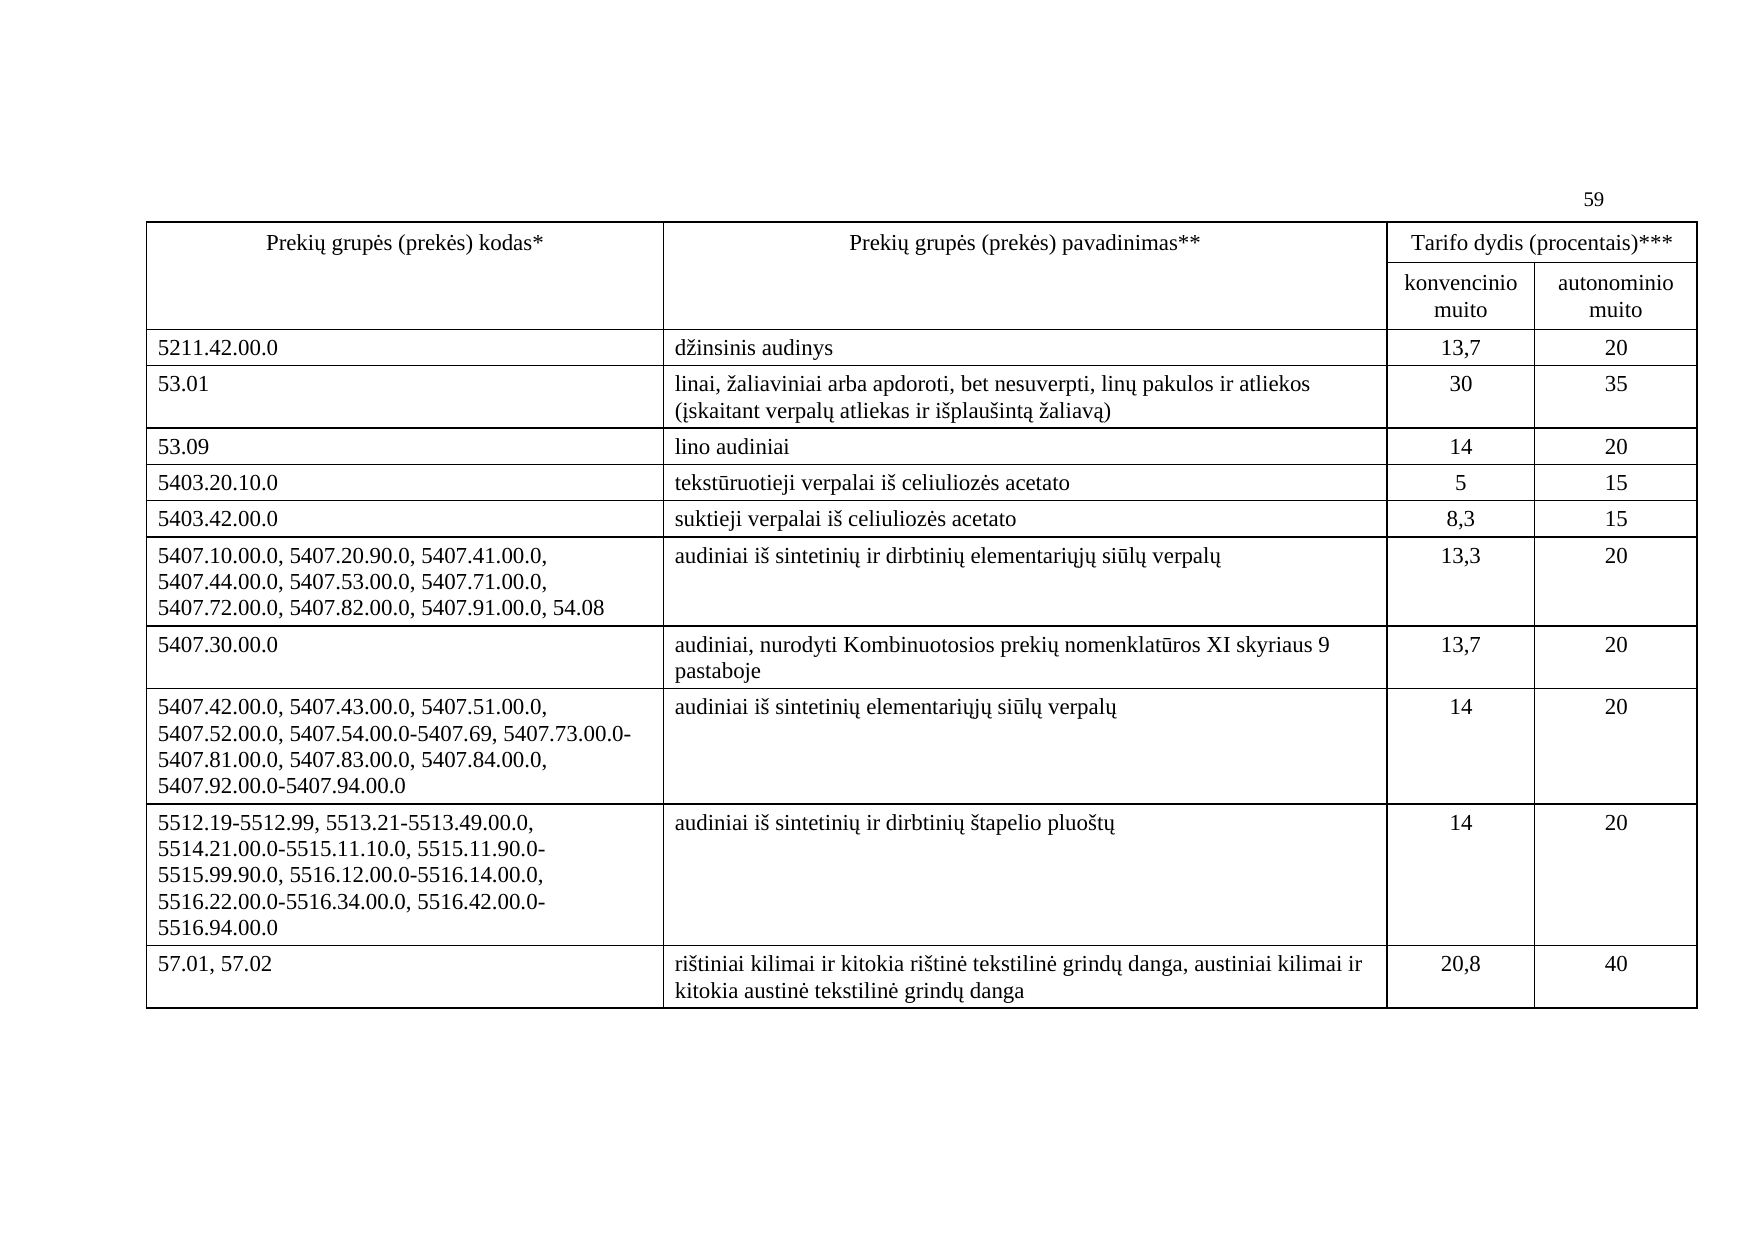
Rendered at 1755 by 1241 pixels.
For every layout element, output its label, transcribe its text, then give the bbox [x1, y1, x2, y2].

table_cell 53.01 [147, 366, 663, 427]
table_cell 20 [1535, 805, 1696, 944]
table_header Prekių grupės (prekės) kodas* [147, 223, 663, 328]
table_cell 5407.30.00.0 [147, 627, 663, 688]
table_cell 30 [1388, 366, 1534, 427]
table_cell 20 [1535, 689, 1696, 803]
table_cell 5403.20.10.0 [147, 465, 663, 500]
table_cell 13,7 [1388, 627, 1534, 688]
table_cell 5403.42.00.0 [147, 501, 663, 536]
table_cell džinsinis audinys [664, 330, 1386, 365]
table_cell audiniai iš sintetinių ir dirbtinių štapelio pluoštų [664, 805, 1386, 944]
table_cell 5512.19-5512.99, 5513.21-5513.49.00.0, 5514.21.00.0-5515.11.10.0, 5515.11.90.0-5515.99.90.0, 5516.12.00.0-5516.14.00.0, 5516.22.00.0-5516.34.00.0, 5516.42.00.0-5516.94.00.0 [147, 805, 663, 944]
table_cell 5407.10.00.0, 5407.20.90.0, 5407.41.00.0, 5407.44.00.0, 5407.53.00.0, 5407.71.00.0, 5407.72.00.0, 5407.82.00.0, 5407.91.00.0, 54.08 [147, 538, 663, 625]
table_cell 5407.42.00.0, 5407.43.00.0, 5407.51.00.0, 5407.52.00.0, 5407.54.00.0-5407.69, 5407.73.00.0-5407.81.00.0, 5407.83.00.0, 5407.84.00.0, 5407.92.00.0-5407.94.00.0 [147, 689, 663, 803]
table_cell rištiniai kilimai ir kitokia rištinė tekstilinė grindų danga, austiniai kilimai ir kitokia austinė tekstilinė grindų danga [664, 946, 1386, 1007]
table_cell 53.09 [147, 429, 663, 463]
table_cell audiniai iš sintetinių ir dirbtinių elementariųjų siūlų verpalų [664, 538, 1386, 625]
table_cell 15 [1535, 501, 1696, 536]
table_cell 20 [1535, 330, 1696, 365]
table_cell lino audiniai [664, 429, 1386, 463]
table_cell 20,8 [1388, 946, 1534, 1007]
table_cell 8,3 [1388, 501, 1534, 536]
table_cell linai, žaliaviniai arba apdoroti, bet nesuverpti, linų pakulos ir atliekos (įskaitant verpalų atliekas ir išplaušintą žaliavą) [664, 366, 1386, 427]
table_cell 14 [1388, 689, 1534, 803]
table_cell 40 [1535, 946, 1696, 1007]
table_cell 14 [1388, 429, 1534, 463]
table_cell suktieji verpalai iš celiuliozės acetato [664, 501, 1386, 536]
table_cell 15 [1535, 465, 1696, 500]
table_cell 35 [1535, 366, 1696, 427]
table_cell 20 [1535, 627, 1696, 688]
table_cell audiniai, nurodyti Kombinuotosios prekių nomenklatūros XI skyriaus 9 pastaboje [664, 627, 1386, 688]
table_cell 5211.42.00.0 [147, 330, 663, 365]
table_cell konvencinio muito [1388, 263, 1534, 328]
table_cell 13,7 [1388, 330, 1534, 365]
table_cell autonominio muito [1535, 263, 1696, 328]
table_cell audiniai iš sintetinių elementariųjų siūlų verpalų [664, 689, 1386, 803]
table_header Tarifo dydis (procentais)*** [1388, 223, 1696, 262]
table_cell tekstūruotieji verpalai iš celiuliozės acetato [664, 465, 1386, 500]
table_cell 13,3 [1388, 538, 1534, 625]
table_header Prekių grupės (prekės) pavadinimas** [664, 223, 1386, 328]
table_cell 57.01, 57.02 [147, 946, 663, 1007]
table_cell 5 [1388, 465, 1534, 500]
table_cell 14 [1388, 805, 1534, 944]
table_cell 20 [1535, 429, 1696, 463]
table_cell 20 [1535, 538, 1696, 625]
